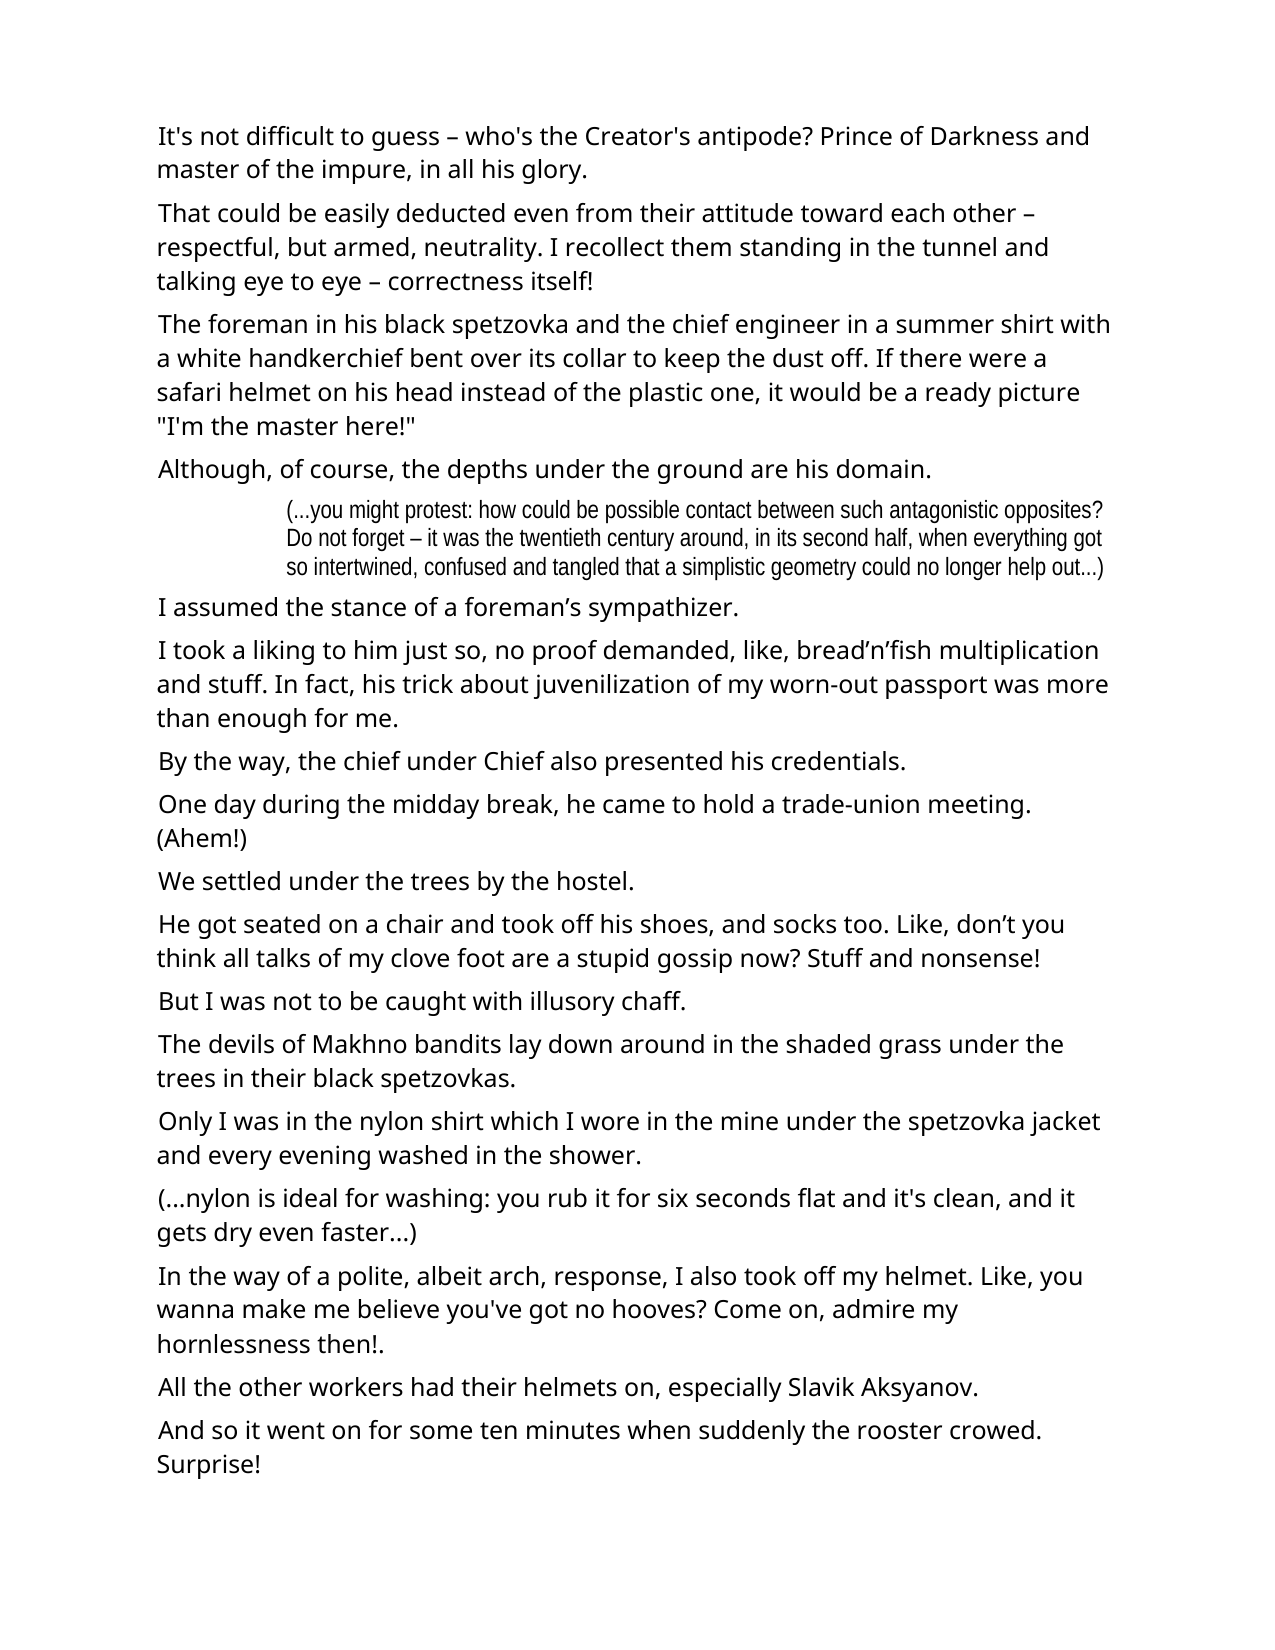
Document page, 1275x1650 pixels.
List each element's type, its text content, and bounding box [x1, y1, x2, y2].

text It's not difficult to guess – who's the Creator's antipode? Prince of Darkness and master of the impure, in all his glory. [156, 118, 1118, 186]
list (...you might protest: how could be possible contact between such antagonistic opposites? [286, 494, 1118, 523]
text The devils of Makhno bandits lay down around in the shaded grass under the trees in their black spetzovkas. [156, 1027, 1118, 1095]
text All the other workers had their helmets on, especially Slavik Aksyanov. [156, 1369, 1118, 1403]
text He got seated on a chair and took off his shoes, and socks too. Like, don’t you think all talks of my clove foot are a stupid gossip now? Stuff and nonsense! [156, 907, 1118, 975]
text By the way, the chief under Chief also presented his credentials. [156, 744, 1118, 778]
text In the way of a polite, albeit arch, response, I also took off my helmet. Like, you wanna make me believe you've got no hooves? Come on, admire my hornlessness then!. [156, 1258, 1118, 1360]
text Only I was in the nylon shirt which I wore in the mine under the spetzovka jacket and every evening washed in the shower. [156, 1104, 1118, 1172]
list Do not forget – it was the twentieth century around, in its second half, when everything got so intertwined, confused and tangled that a simplistic geometry could no longer help out...) [286, 523, 1118, 581]
text (...nylon is ideal for washing: you rub it for six seconds flat and it's clean, and it gets dry even faster...) [156, 1181, 1118, 1249]
text I took a liking to him just so, no proof demanded, like, bread’n’fish multiplication and stuff. In fact, his trick about juvenilization of my worn-out passport was more than enough for me. [156, 632, 1118, 735]
text And so it went on for some ten minutes when suddenly the rooster crowed. Surprise! [156, 1412, 1118, 1480]
text Although, of course, the depths under the ground are his domain. [156, 452, 1118, 486]
text I assumed the stance of a foreman’s sympathizer. [156, 589, 1118, 623]
text One day during the midday break, he came to hold a trade-union meeting. (Ahem!) [156, 787, 1118, 855]
text We settled under the trees by the hostel. [156, 864, 1118, 898]
text The foreman in his black spetzovka and the chief engineer in a summer shirt with a white handkerchief bent over its collar to keep the dust off. If there were a safari helmet on his head instead of the plastic one, it would be a ready picture "I'm the master here!" [156, 306, 1118, 443]
text But I was not to be caught with illusory chaff. [156, 984, 1118, 1018]
text That could be easily deducted even from their attitude toward each other – respectful, but armed, neutrality. I recollect them standing in the tunnel and talking eye to eye – correctness itself! [156, 195, 1118, 297]
